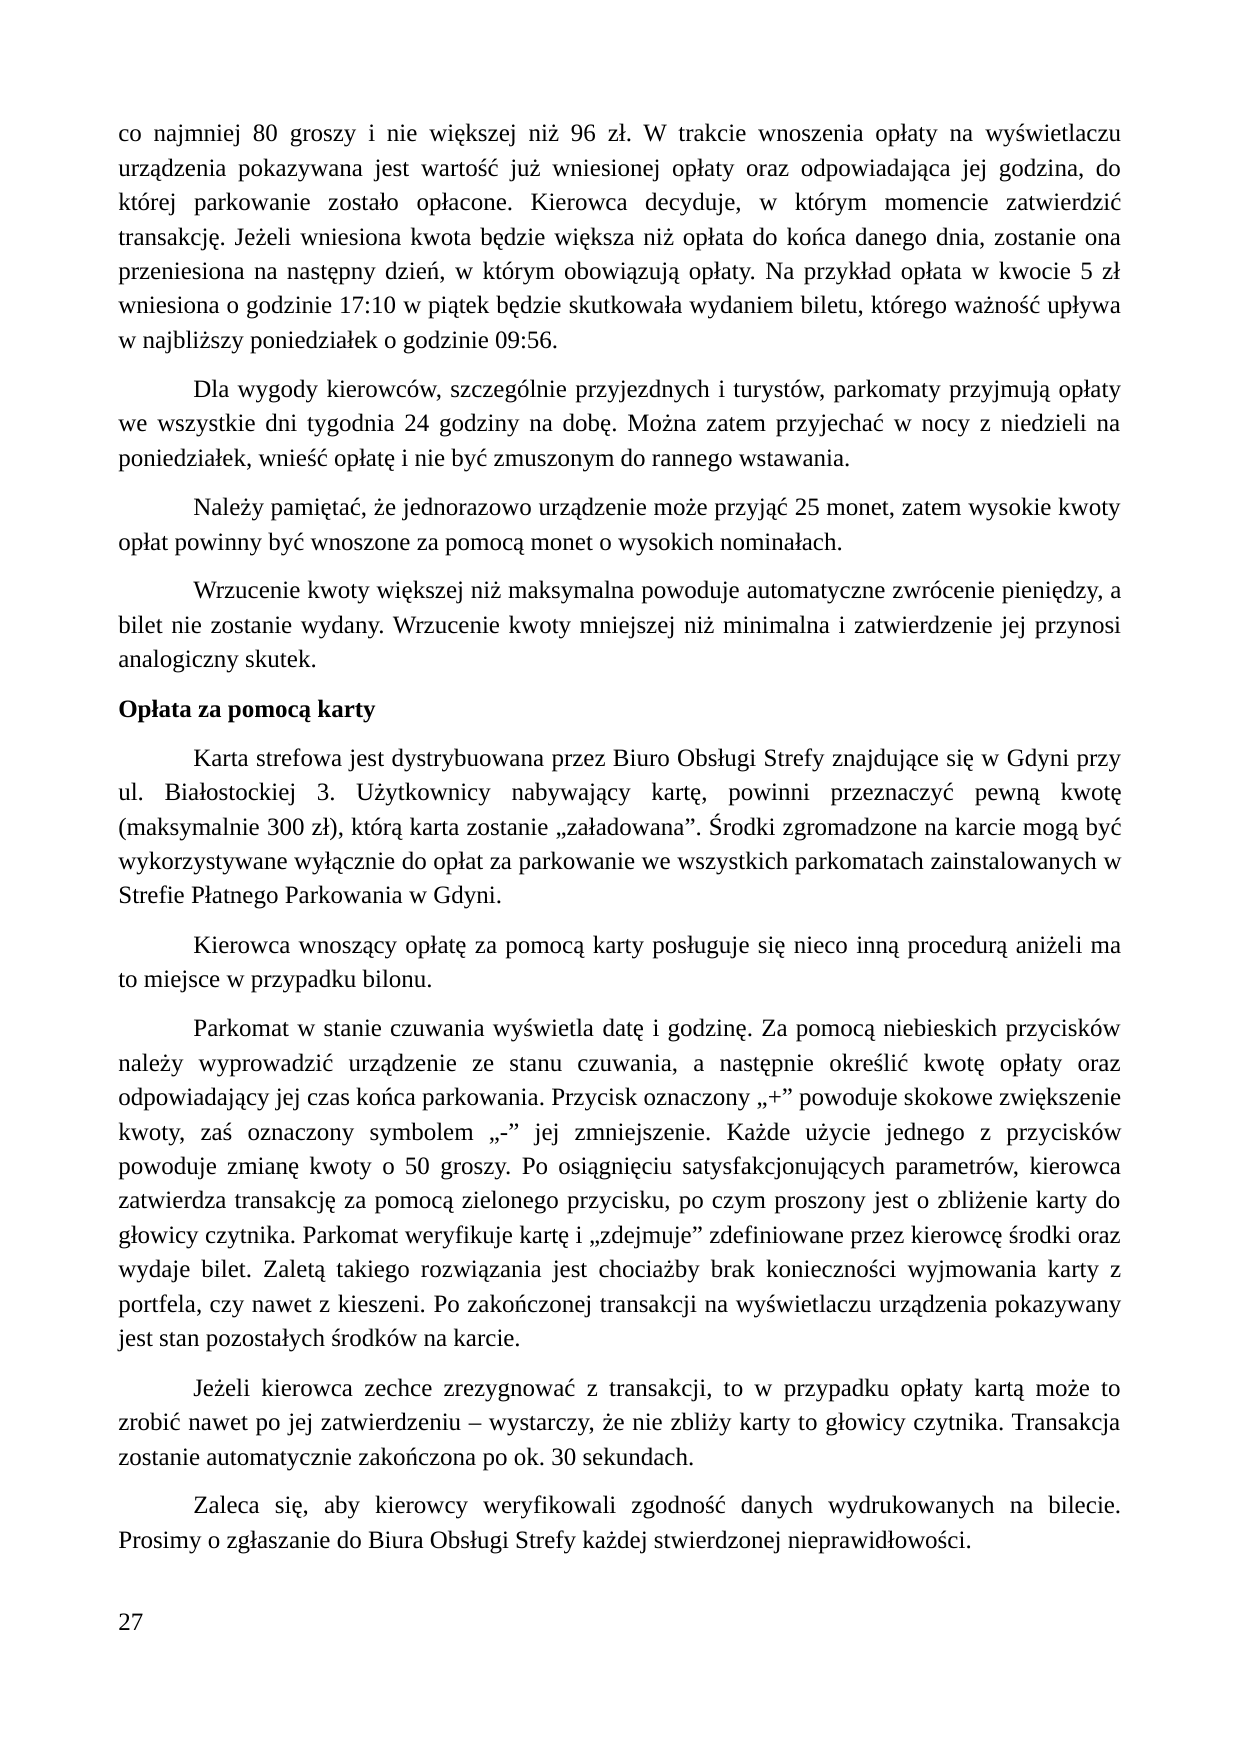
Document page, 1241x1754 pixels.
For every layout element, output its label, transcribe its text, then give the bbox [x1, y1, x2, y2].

text Dla wygody kierowców, szczególnie przyjezdnych i turystów, parkomaty przyjmują opłaty we wszystkie dni tygodnia 24 godziny na dobę. Można zatem przyjechać w nocy z niedzieli na poniedziałek, wnieść opłatę i nie być zmuszonym do rannego wstawania. [118, 374, 1122, 472]
text Opłata za pomocą karty [118, 694, 1122, 722]
text Wrzucenie kwoty większej niż maksymalna powoduje automatyczne zwrócenie pieniędzy, a bilet nie zostanie wydany. Wrzucenie kwoty mniejszej niż minimalna i zatwierdzenie jej przynosi analogiczny skutek. [118, 576, 1122, 673]
text Zaleca się, aby kierowcy weryfikowali zgodność danych wydrukowanych na bilecie. Prosimy o zgłaszanie do Biura Obsługi Strefy każdej stwierdzonej nieprawidłowości. [118, 1491, 1122, 1554]
text co najmniej 80 groszy i nie większej niż 96 zł. W trakcie wnoszenia opłaty na wyświetlaczu urządzenia pokazywana jest wartość już wniesionej opłaty oraz odpowiadająca jej godzina, do której parkowanie zostało opłacone. Kierowca decyduje, w którym momencie zatwierdzić transakcję. Jeżeli wniesiona kwota będzie większa niż opłata do końca danego dnia, zostanie ona przeniesiona na następny dzień, w którym obowiązują opłaty. Na przykład opłata w kwocie 5 zł wniesiona o godzinie 17:10 w piątek będzie skutkowała wydaniem biletu, którego ważność upływa w najbliższy poniedziałek o godzinie 09:56. [118, 118, 1122, 354]
text Należy pamiętać, że jednorazowo urządzenie może przyjąć 25 monet, zatem wysokie kwoty opłat powinny być wnoszone za pomocą monet o wysokich nominałach. [118, 492, 1122, 555]
text Karta strefowa jest dystrybuowana przez Biuro Obsługi Strefy znajdujące się w Gdyni przy ul. Białostockiej 3. Użytkownicy nabywający kartę, powinni przeznaczyć pewną kwotę (maksymalnie 300 zł), którą karta zostanie „załadowana”. Środki zgromadzone na karcie mogą być wykorzystywane wyłącznie do opłat za parkowanie we wszystkich parkomatach zainstalowanych w Strefie Płatnego Parkowania w Gdyni. [118, 743, 1122, 909]
text Jeżeli kierowca zechce zrezygnować z transakcji, to w przypadku opłaty kartą może to zrobić nawet po jej zatwierdzeniu – wystarczy, że nie zbliży karty to głowicy czytnika. Transakcja zostanie automatycznie zakończona po ok. 30 sekundach. [118, 1373, 1122, 1470]
text Parkomat w stanie czuwania wyświetla datę i godzinę. Za pomocą niebieskich przycisków należy wyprowadzić urządzenie ze stanu czuwania, a następnie określić kwotę opłaty oraz odpowiadający jej czas końca parkowania. Przycisk oznaczony „+” powoduje skokowe zwiększenie kwoty, zaś oznaczony symbolem „-” jej zmniejszenie. Każde użycie jednego z przycisków powoduje zmianę kwoty o 50 groszy. Po osiągnięciu satysfakcjonujących parametrów, kierowca zatwierdza transakcję za pomocą zielonego przycisku, po czym proszony jest o zbliżenie karty do głowicy czytnika. Parkomat weryfikuje kartę i „zdejmuje” zdefiniowane przez kierowcę środki oraz wydaje bilet. Zaletą takiego rozwiązania jest chociażby brak konieczności wyjmowania karty z portfela, czy nawet z kieszeni. Po zakończonej transakcji na wyświetlaczu urządzenia pokazywany jest stan pozostałych środków na karcie. [118, 1013, 1122, 1352]
text Kierowca wnoszący opłatę za pomocą karty posługuje się nieco inną procedurą aniżeli ma to miejsce w przypadku bilonu. [118, 930, 1122, 993]
